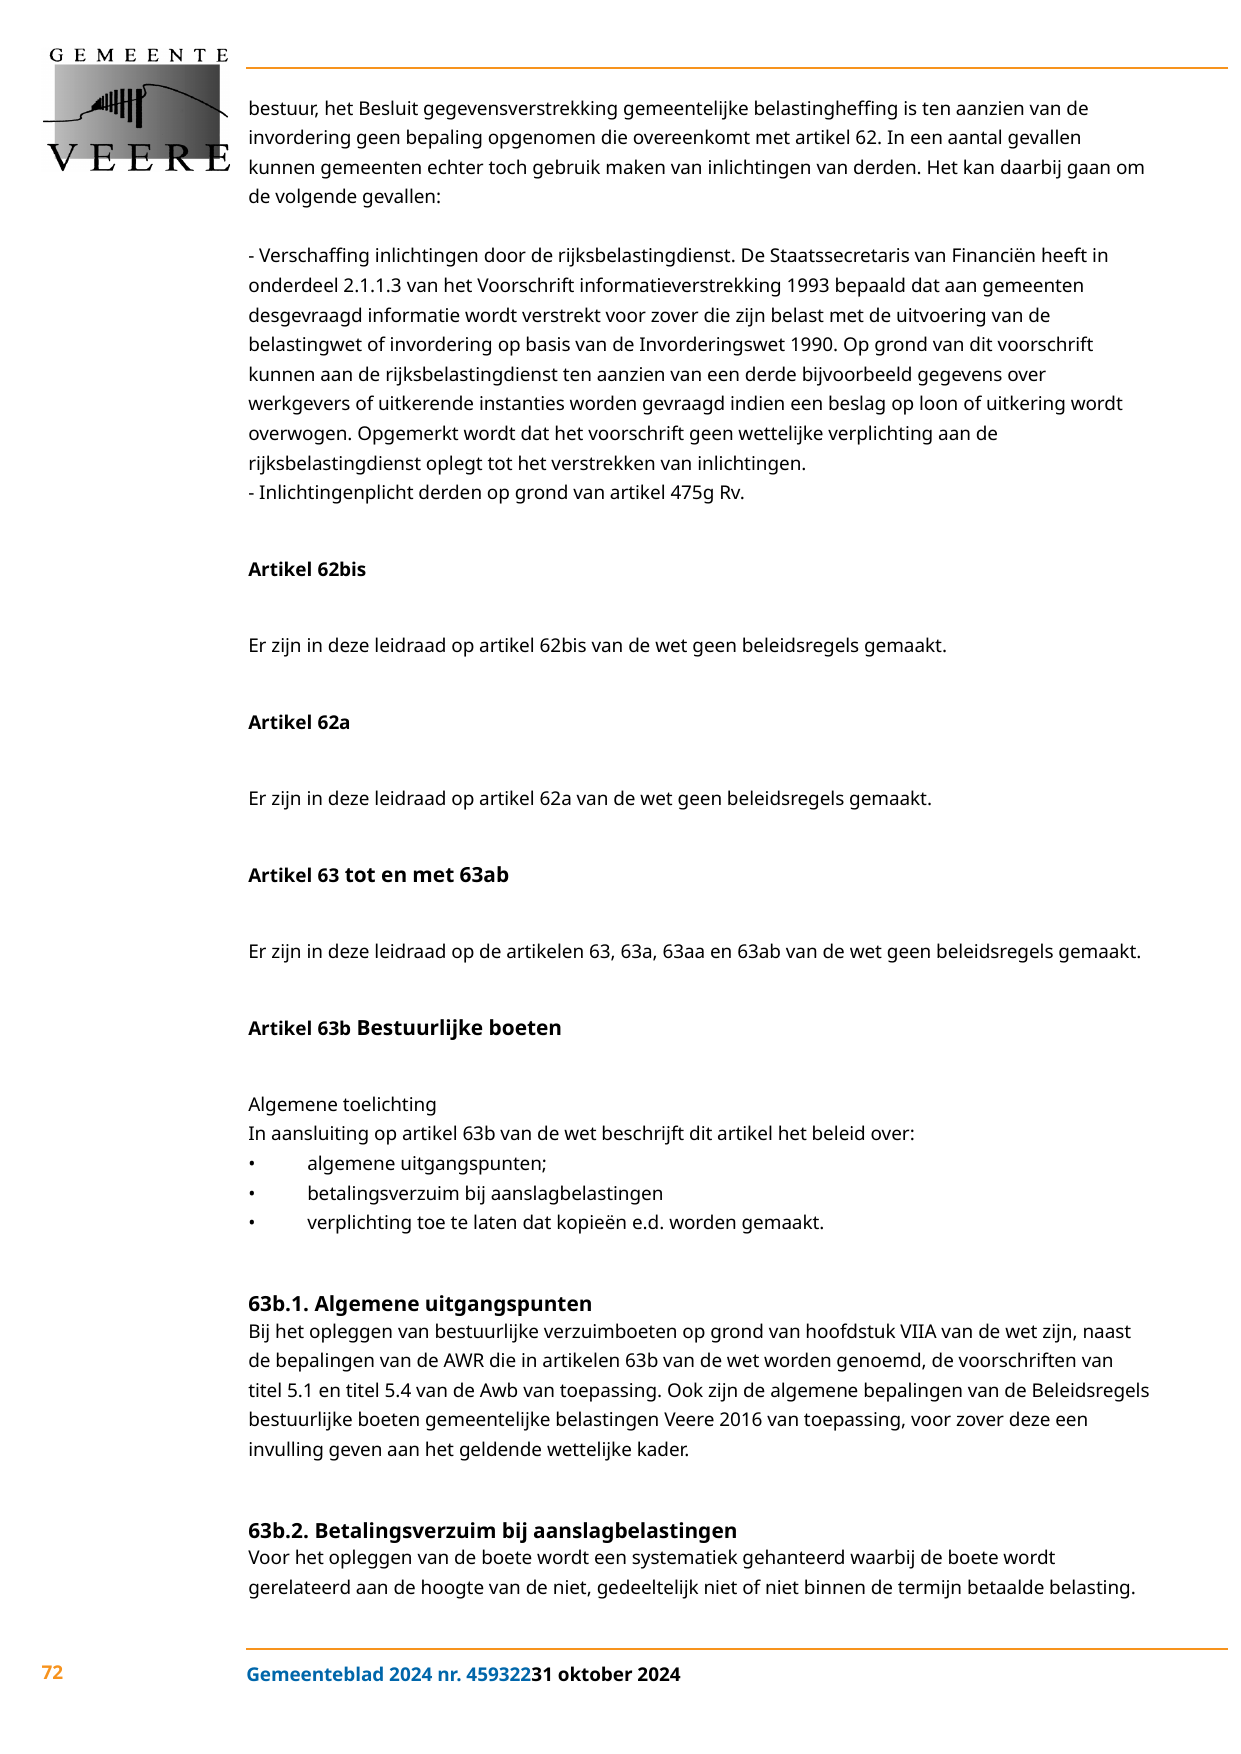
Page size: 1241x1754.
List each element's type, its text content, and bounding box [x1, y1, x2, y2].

text Bij het opleggen van bestuurlijke verzuimboeten op grond van hoofdstuk VIIA van de wet zijn, naast de bepalingen van de AWR die in artikelen 63b van de wet worden genoemd, de voorschriften van titel 5.1 en titel 5.4 van de Awb van toepassing. Ook zijn de algemene bepalingen van de Beleidsregels bestuurlijke boeten gemeentelijke belastingen Veere 2016 van toepassing, voor zover deze een invulling geven aan het geldende wettelijke kader. [248, 1318, 1152, 1462]
text - Verschaffing inlichtingen door de rijksbelastingdienst. De Staatssecretaris van Financiën heeft in onderdeel 2.1.1.3 van het Voorschrift informatieverstrekking 1993 bepaald dat aan gemeenten desgevraagd informatie wordt verstrekt voor zover die zijn belast met de uitvoering van de belastingwet of invordering op basis van de Invorderingswet 1990. Op grond van dit voorschrift kunnen aan de rijksbelastingdienst ten aanzien van een derde bijvoorbeeld gegevens over werkgevers of uitkerende instanties worden gevraagd indien een beslag op loon of uitkering wordt overwogen. Opgemerkt wordt dat het voorschrift geen wettelijke verplichting aan de rijksbelastingdienst oplegt tot het verstrekken van inlichtingen. [248, 243, 1152, 476]
text - Inlichtingenplicht derden op grond van artikel 475g Rv. [248, 479, 1152, 505]
text bestuur, het Besluit gegevensverstrekking gemeentelijke belastingheffing is ten aanzien van de invordering geen bepaling opgenomen die overeenkomt met artikel 62. In een aantal gevallen kunnen gemeenten echter toch gebruik maken van inlichtingen van derden. Het kan daarbij gaan om de volgende gevallen: [248, 95, 1152, 209]
list algemene uitgangspunten; [248, 1150, 1152, 1176]
picture [41, 47, 231, 172]
text Er zijn in deze leidraad op de artikelen 63, 63a, 63aa en 63ab van de wet geen beleidsregels gemaakt. [248, 938, 1152, 964]
list verplichting toe te laten dat kopieën e.d. worden gemaakt. [248, 1209, 1152, 1235]
text Voor het opleggen van de boete wordt een systematiek gehanteerd waarbij de boete wordt gerelateerd aan de hoogte van de niet, gedeeltelijk niet of niet binnen de termijn betaalde belasting. [248, 1544, 1152, 1600]
list betalingsverzuim bij aanslagbelastingen [248, 1180, 1152, 1206]
text 63b.2. Betalingsverzuim bij aanslagbelastingen [248, 1516, 1152, 1544]
text 63b.1. Algemene uitgangspunten [248, 1289, 1152, 1318]
text Er zijn in deze leidraad op artikel 62bis van de wet geen beleidsregels gemaakt. [248, 632, 1152, 658]
text Er zijn in deze leidraad op artikel 62a van de wet geen beleidsregels gemaakt. [248, 785, 1152, 811]
text Artikel 62bis [248, 554, 1152, 583]
text Artikel 63b Bestuurlijke boeten [248, 1013, 1152, 1042]
text Algemene toelichting [248, 1091, 1152, 1117]
text Artikel 62a [248, 707, 1152, 736]
text Artikel 63 tot en met 63ab [248, 860, 1152, 889]
text In aansluiting op artikel 63b van de wet beschrijft dit artikel het beleid over: [248, 1121, 1152, 1146]
